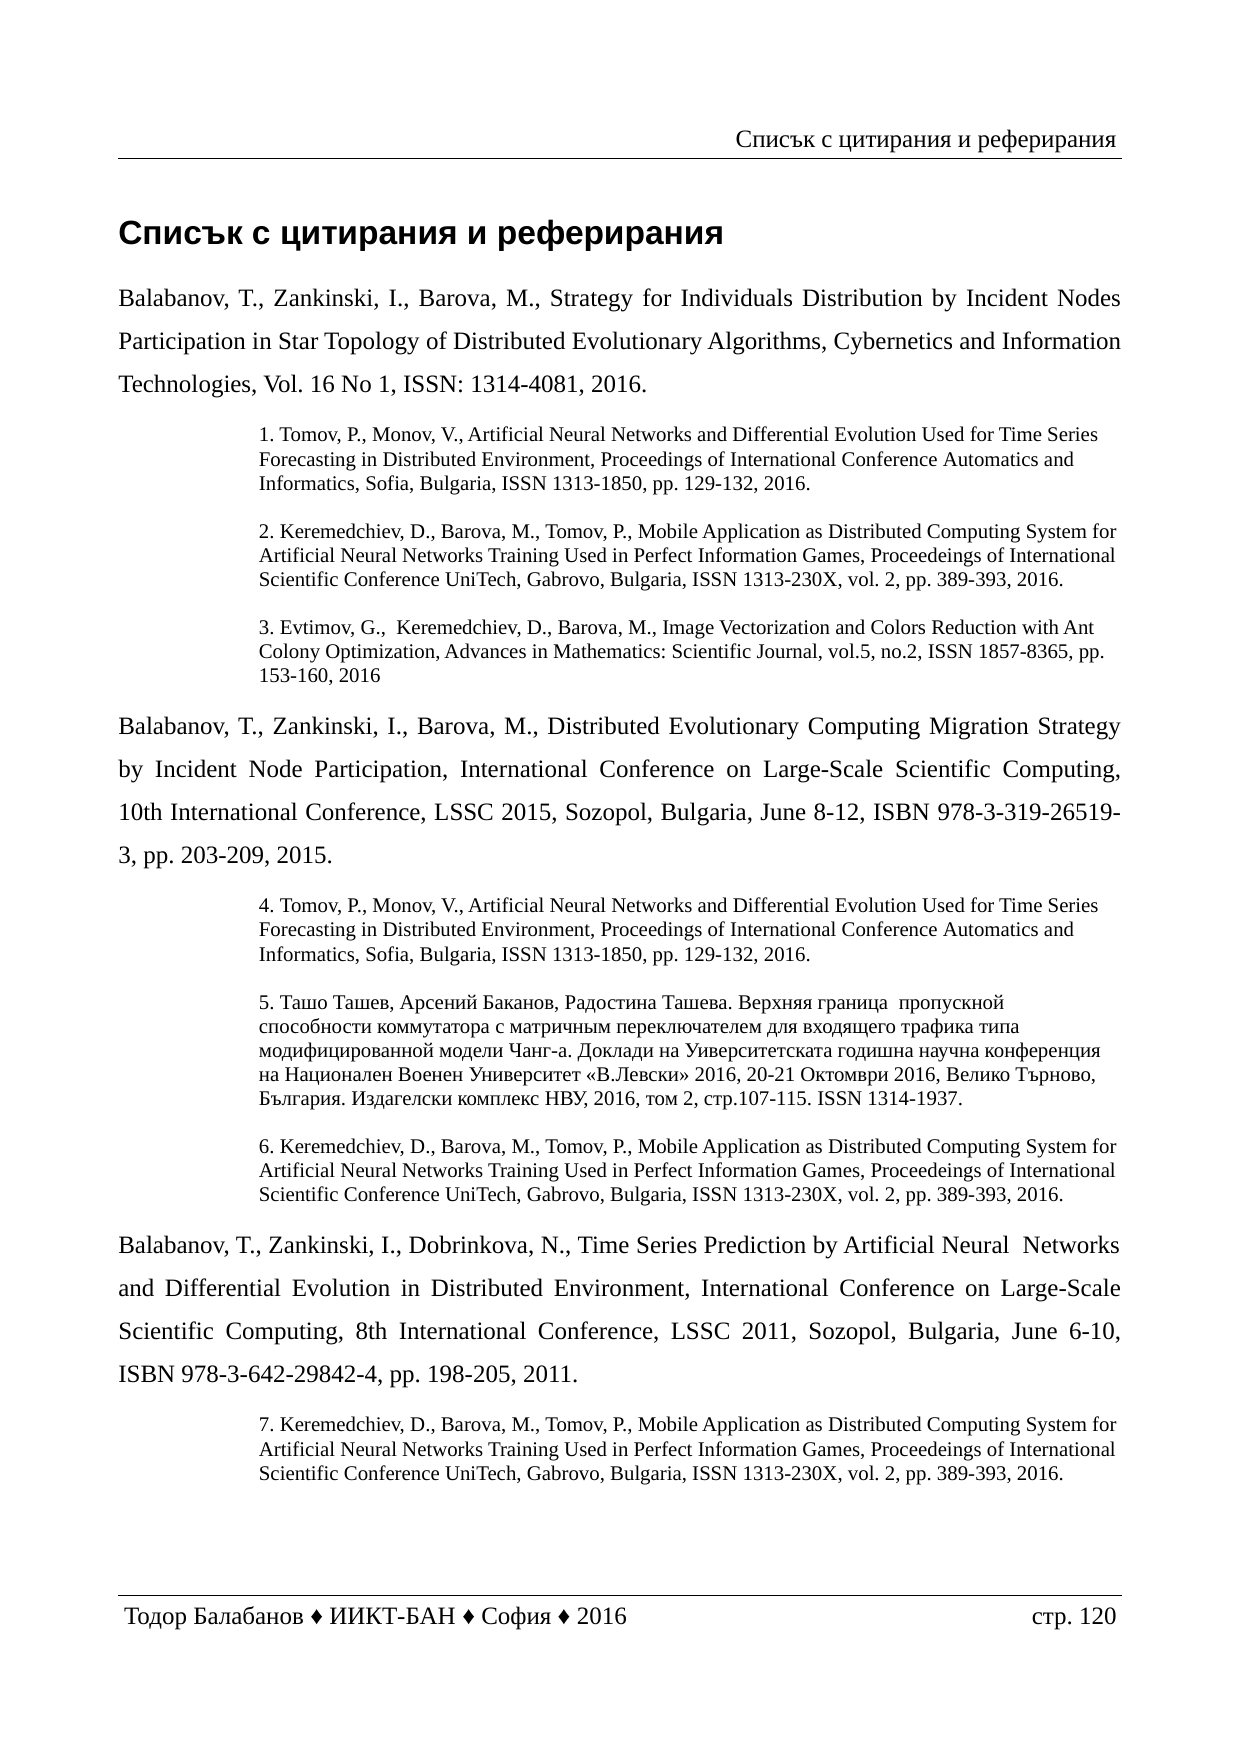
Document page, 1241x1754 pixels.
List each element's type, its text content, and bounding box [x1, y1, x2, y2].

table_header Balabanov, T., Zankinski, I., Barova, M., Strategy for Individuals Distribution by Incident Nodes Participation in Star Topology of Distributed Evolutionary Algorithms, Cybernetics and Information Technologies, Vol. 16 No 1, ISSN: 1314-4081, 2016. [118, 283, 1122, 398]
table_cell 1. Tomov, P., Monov, V., Artificial Neural Networks and Differential Evolution Used for Time Series Forecasting in Distributed Environment, Proceedings of International Conference Аutomatics and Informatics, Sofia, Bulgaria, ISSN 1313-1850, pp. 129-132, 2016. [259, 423, 1122, 494]
table_cell [259, 687, 1122, 711]
table_cell [259, 966, 1122, 989]
table_cell Balabanov, T., Zankinski, I., Barova, M., Distributed Evolutionary Computing Migration Strategy by Incident Node Participation, International Conference on Large-Scale Scientific Computing, 10th International Conference, LSSC 2015, Sozopol, Bulgaria, June 8-12, ISBN 978-3-319-26519-3, pp. 203-209, 2015. [118, 711, 1122, 869]
table_cell [118, 1413, 259, 1484]
table_cell [118, 1134, 259, 1206]
table_cell [118, 615, 259, 687]
table_cell 6. Keremedchiev, D., Barova, M., Tomov, P., Mobile Application as Distributed Computing System for Artificial Neural Networks Training Used in Perfect Information Games, Proceedeings of International Scientific Conference UniTech, Gabrovo, Bulgaria, ISSN 1313-230X, vol. 2, pp. 389-393, 2016. [259, 1134, 1122, 1206]
table_cell 4. Tomov, P., Monov, V., Artificial Neural Networks and Differential Evolution Used for Time Series Forecasting in Distributed Environment, Proceedings of International Conference Аutomatics and Informatics, Sofia, Bulgaria, ISSN 1313-1850, pp. 129-132, 2016. [259, 893, 1122, 966]
table_cell [259, 591, 1122, 615]
table_cell [259, 1388, 1122, 1412]
table_cell [118, 1206, 259, 1230]
table_cell [259, 495, 1122, 519]
table_cell [118, 495, 259, 519]
table_cell [118, 990, 259, 1110]
table_cell 7. Keremedchiev, D., Barova, M., Tomov, P., Mobile Application as Distributed Computing System for Artificial Neural Networks Training Used in Perfect Information Games, Proceedeings of International Scientific Conference UniTech, Gabrovo, Bulgaria, ISSN 1313-230X, vol. 2, pp. 389-393, 2016. [259, 1413, 1122, 1484]
table_cell 2. Keremedchiev, D., Barova, M., Tomov, P., Mobile Application as Distributed Computing System for Artificial Neural Networks Training Used in Perfect Information Games, Proceedeings of International Scientific Conference UniTech, Gabrovo, Bulgaria, ISSN 1313-230X, vol. 2, pp. 389-393, 2016. [259, 519, 1122, 591]
table_cell 3. Evtimov, G., Keremedchiev, D., Barova, M., Image Vectorization and Colors Reduction with Ant Colony Optimization, Advances in Mathematics: Scientific Journal, vol.5, no.2, ISSN 1857-8365, pp. 153-160, 2016 [259, 615, 1122, 687]
table_cell 5. Ташо Ташев, Арсений Баканов, Радостина Ташева. Верхняя граница пропускной способности коммутатора с матричным переключателем для входящего трафика типа модифицированной модели Чанг-а. Доклади на Уиверситетската годишна научна конференция на Национален Военен Университет «В.Левски» 2016, 20-21 Октомври 2016, Велико Търново, България. Издагелски комплекс НВУ, 2016, том 2, стр.107-115. ISSN 1314-1937. [259, 990, 1122, 1110]
table_cell [118, 1110, 259, 1134]
table_cell [259, 869, 1122, 893]
table_cell [118, 591, 259, 615]
subtitle Списък с цитирания и реферирания [118, 213, 1122, 252]
table_cell [259, 1110, 1122, 1134]
table_cell [259, 1206, 1122, 1230]
table_cell [118, 966, 259, 989]
table_cell [259, 1485, 1122, 1509]
table_cell [118, 1388, 259, 1412]
table_cell [118, 398, 259, 422]
table_cell [118, 687, 259, 711]
table_cell [118, 1485, 259, 1509]
table_cell [118, 893, 259, 966]
table_cell [259, 398, 1122, 422]
table_cell [118, 869, 259, 893]
table_cell Balabanov, T., Zankinski, I., Dobrinkova, N., Time Series Prediction by Artificial Neural Networks and Differential Evolution in Distributed Environment, International Conference on Large-Scale Scientific Computing, 8th International Conference, LSSC 2011, Sozopol, Bulgaria, June 6-10, ISBN 978-3-642-29842-4, pp. 198-205, 2011. [118, 1230, 1122, 1388]
table_cell [118, 519, 259, 591]
table_cell [118, 423, 259, 494]
